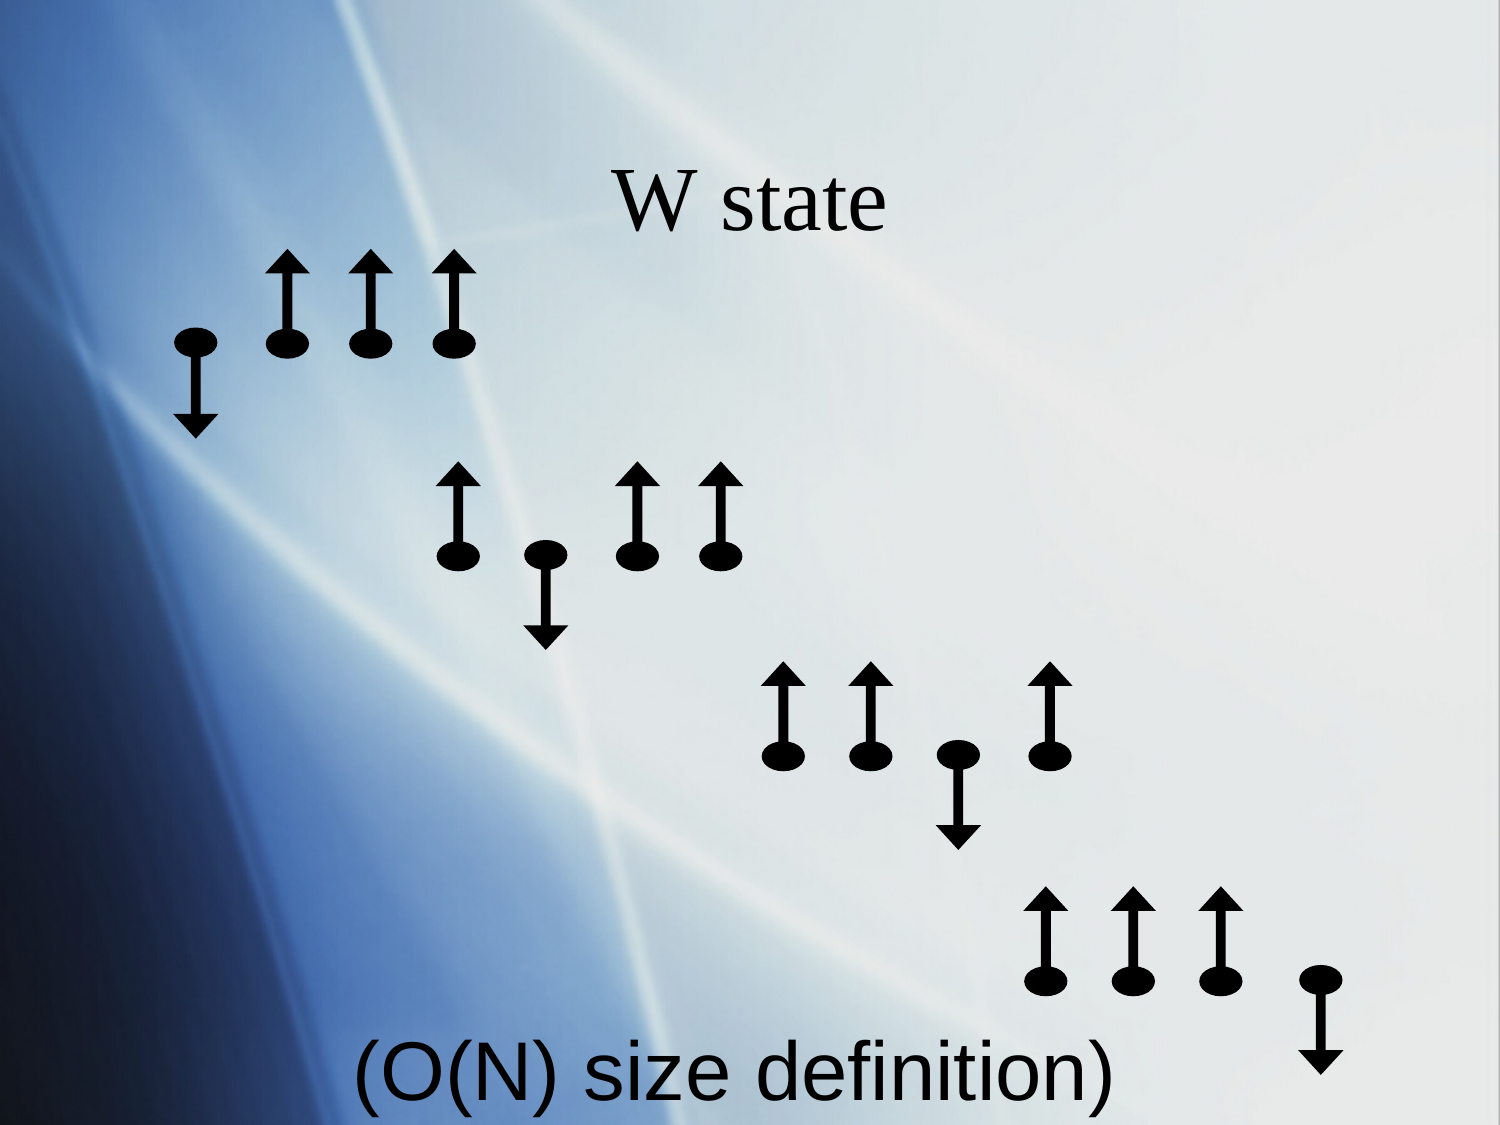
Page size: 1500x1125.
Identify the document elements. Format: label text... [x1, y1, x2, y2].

text_box (O(N) size definition) [337, 1009, 1132, 1125]
text_box [1112, 887, 1155, 996]
text_box [437, 462, 480, 571]
text_box [524, 540, 567, 649]
picture [0, 0, 1500, 1125]
text_box [699, 462, 742, 571]
text_box [1299, 965, 1342, 1074]
text_box [849, 662, 892, 771]
text_box [266, 249, 309, 358]
text_box [349, 249, 392, 358]
text_box [433, 249, 476, 358]
text_box [937, 740, 980, 849]
title W state [112, 99, 1388, 288]
text_box [762, 662, 805, 771]
text_box [1029, 662, 1071, 771]
text_box [616, 462, 659, 571]
text_box [1200, 887, 1242, 996]
text_box [1024, 887, 1067, 996]
text_box [174, 328, 217, 438]
